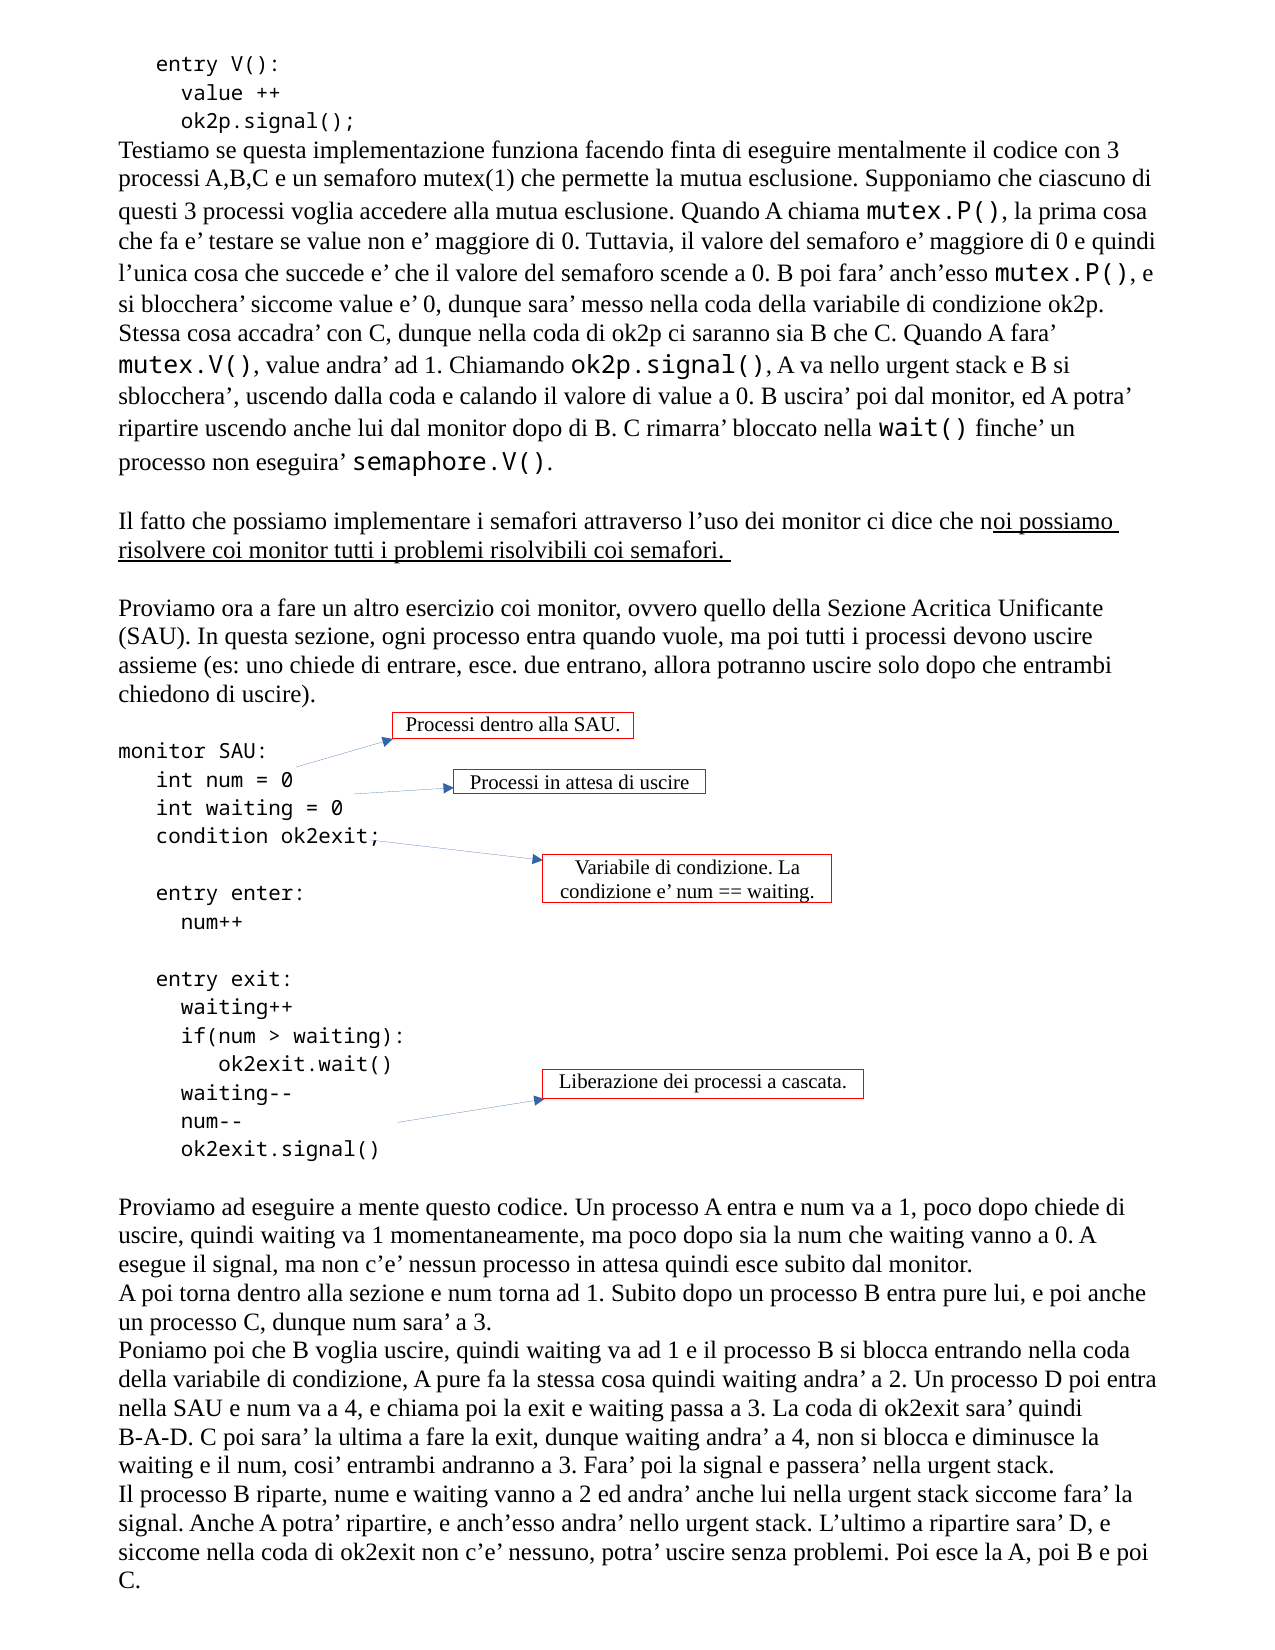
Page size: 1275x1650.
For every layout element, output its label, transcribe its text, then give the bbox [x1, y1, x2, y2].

text num++ [118, 907, 1157, 935]
text entry enter: [118, 878, 1157, 907]
text waiting-- [543, 1078, 863, 1098]
text Poniamo poi che B voglia uscire, quindi waiting va ad 1 e il processo B si blocca entrando nella coda della variabile di condizione, A pure fa la stessa cosa quindi waiting andra’ a 2. Un processo D poi entra nella SAU e num va a 4, e chiama poi la exit e waiting passa a 3. La coda di ok2exit sara’ quindi [118, 1335, 1157, 1422]
text condition ok2exit; [118, 822, 1157, 850]
text if(num > waiting): [118, 1021, 1157, 1049]
text num-- [118, 1106, 1157, 1134]
text int waiting = 0 [118, 793, 1157, 822]
text value ++ [118, 78, 1157, 106]
text Il processo B riparte, nume e waiting vanno a 2 ed andra’ anche lui nella urgent stack siccome fara’ la signal. Anche A potra’ ripartire, e anch’esso andra’ nello urgent stack. L’ultimo a ripartire sara’ D, e siccome nella coda di ok2exit non c’e’ nessuno, potra’ uscire senza problemi. Poi esce la A, poi B e poi C. [118, 1479, 1157, 1594]
text waiting++ [118, 992, 1157, 1021]
text entry exit: [118, 964, 1157, 992]
text Proviamo ad eseguire a mente questo codice. Un processo A entra e num va a 1, poco dopo chiede di uscire, quindi waiting va 1 momentaneamente, ma poco dopo sia la num che waiting vanno a 0. A esegue il signal, ma non c’e’ nessun processo in attesa quindi esce subito dal monitor. [118, 1192, 1157, 1278]
text waiting-- [118, 1078, 542, 1106]
text waiting-- [537, 1078, 1157, 1106]
text ok2p.signal(); [118, 106, 1157, 135]
text int num = 0 [118, 765, 1157, 793]
text B-A-D. C poi sara’ la ultima a fare la exit, dunque waiting andra’ a 4, non si blocca e diminusce la waiting e il num, cosi’ entrambi andranno a 3. Fara’ poi la signal e passera’ nella urgent stack. [118, 1422, 1157, 1479]
text ok2exit.signal() [118, 1134, 1157, 1163]
text monitor SAU: [118, 736, 382, 765]
text ok2exit.wait() [118, 1049, 1157, 1078]
text [308, 736, 1157, 765]
text Il fatto che possiamo implementare i semafori attraverso l’uso dei monitor ci dice che noi possiamo risolvere coi monitor tutti i problemi risolvibili coi semafori. [118, 506, 1157, 564]
text entry V(): [118, 49, 1157, 78]
text A poi torna dentro alla sezione e num torna ad 1. Subito dopo un processo B entra pure lui, e poi anche un processo C, dunque num sara’ a 3. [118, 1278, 1157, 1335]
text Proviamo ora a fare un altro esercizio coi monitor, ovvero quello della Sezione Acritica Unificante (SAU). In questa sezione, ogni processo entra quando vuole, ma poi tutti i processi devono uscire assieme (es: uno chiede di entrare, esce. due entrano, allora potranno uscire solo dopo che entrambi chiedono di uscire). [118, 593, 1157, 708]
